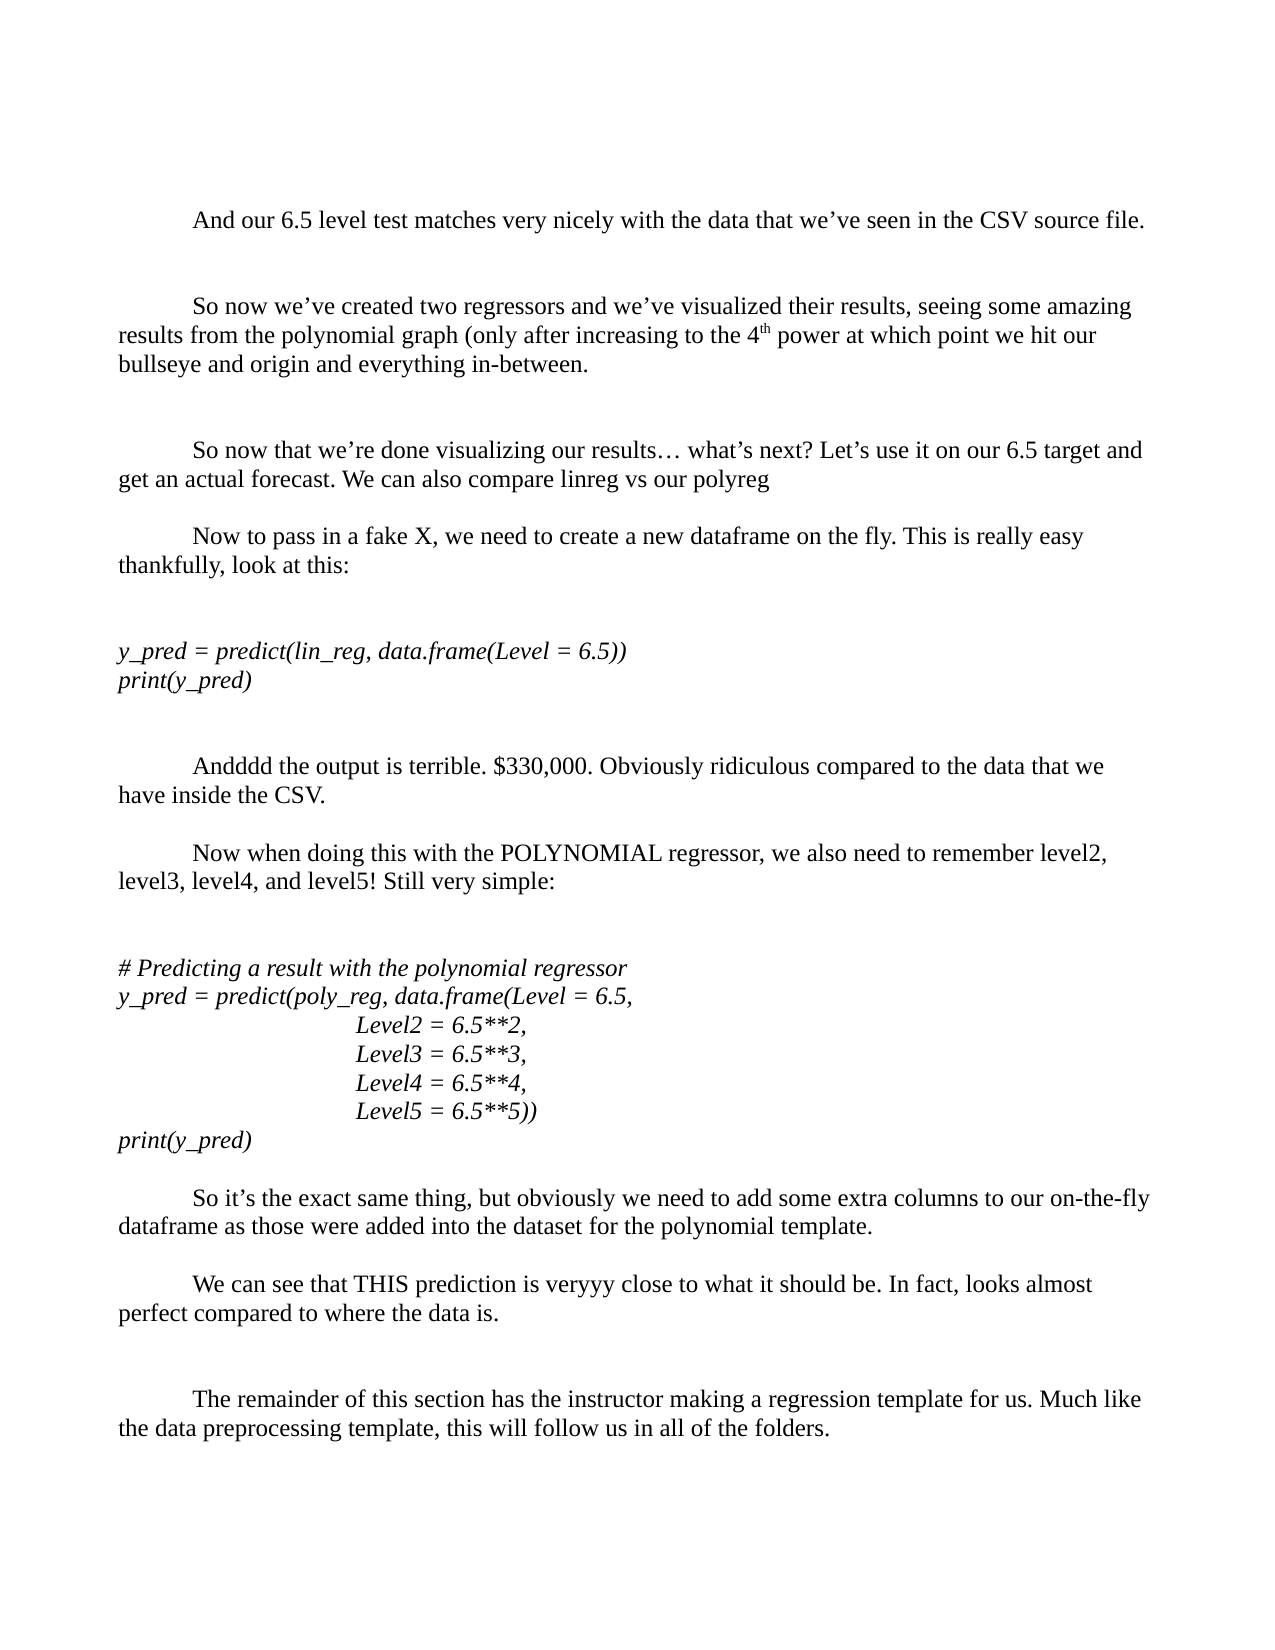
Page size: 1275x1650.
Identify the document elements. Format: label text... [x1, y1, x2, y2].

text So now that we’re done visualizing our results… what’s next? Let’s use it on our 6.5 target and get an actual forecast. We can also compare linreg vs our polyreg [118, 435, 1157, 493]
text The remainder of this section has the instructor making a regression template for us. Much like the data preprocessing template, this will follow us in all of the folders. [118, 1384, 1157, 1441]
text Now when doing this with the POLYNOMIAL regressor, we also need to remember level2, level3, level4, and level5! Still very simple: [118, 838, 1157, 895]
text y_pred = predict(poly_reg, data.frame(Level = 6.5, [118, 981, 1157, 1010]
text And our 6.5 level test matches very nicely with the data that we’ve seen in the CSV source file. [118, 205, 1157, 234]
text print(y_pred) [118, 665, 1157, 694]
text Level5 = 6.5**5)) [118, 1096, 1157, 1125]
text Andddd the output is terrible. $330,000. Obviously ridiculous compared to the data that we have inside the CSV. [118, 751, 1157, 809]
text Level2 = 6.5**2, [118, 1010, 1157, 1039]
text Level3 = 6.5**3, [118, 1039, 1157, 1068]
text # Predicting a result with the polynomial regressor [118, 953, 1157, 981]
text Now to pass in a fake X, we need to create a new dataframe on the fly. This is really easy thankfully, look at this: [118, 521, 1157, 579]
text Level4 = 6.5**4, [118, 1068, 1157, 1096]
text We can see that THIS prediction is veryyy close to what it should be. In fact, looks almost perfect compared to where the data is. [118, 1269, 1157, 1326]
text print(y_pred) [118, 1125, 1157, 1154]
text So now we’ve created two regressors and we’ve visualized their results, seeing some amazing results from the polynomial graph (only after increasing to the 4th power at which point we hit our bullseye and origin and everything in-between. [118, 291, 1157, 378]
text y_pred = predict(lin_reg, data.frame(Level = 6.5)) [118, 636, 1157, 665]
text So it’s the exact same thing, but obviously we need to add some extra columns to our on-the-fly dataframe as those were added into the dataset for the polynomial template. [118, 1183, 1157, 1240]
